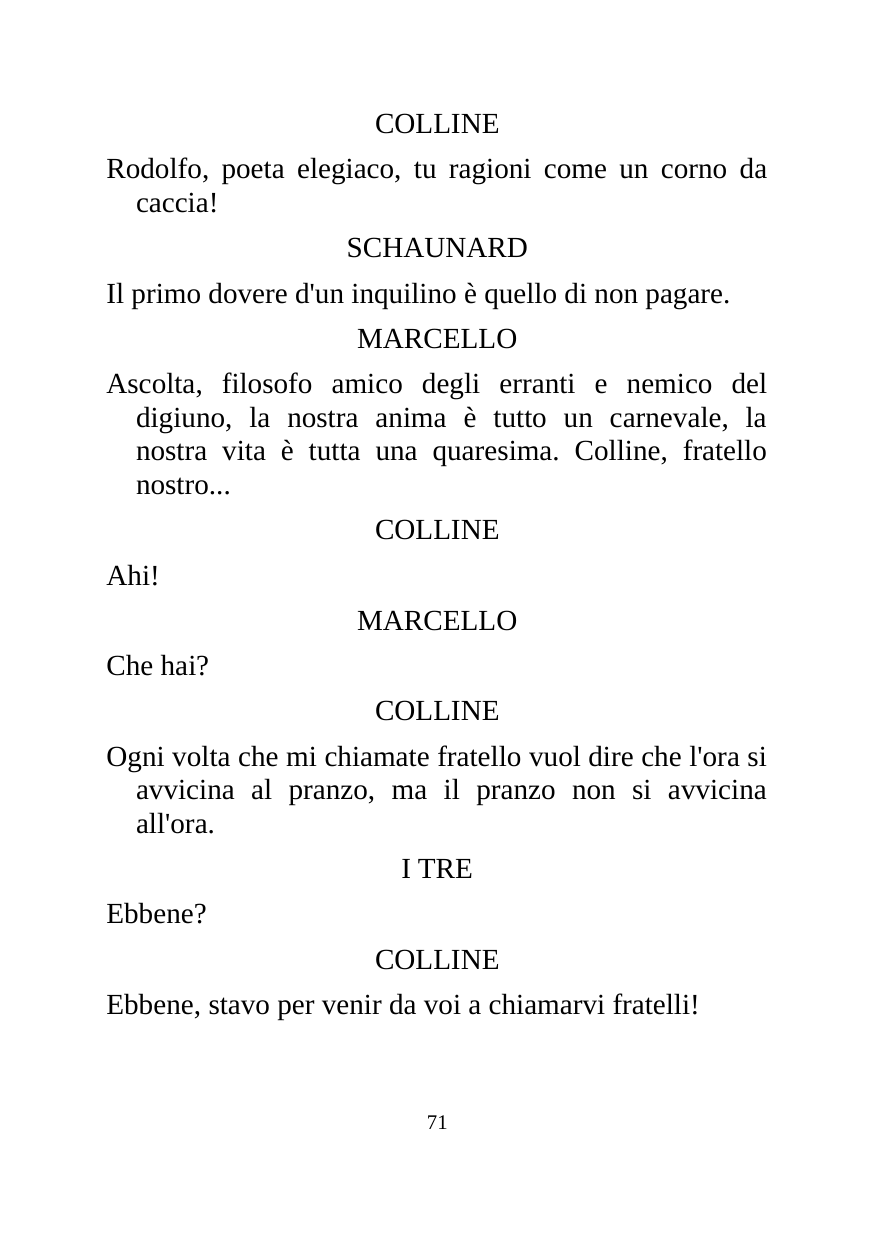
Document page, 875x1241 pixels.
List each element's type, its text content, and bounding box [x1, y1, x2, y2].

text COLLINE [106, 106, 768, 140]
text MARCELLO [106, 603, 768, 636]
text COLLINE [106, 693, 768, 727]
text MARCELLO [106, 321, 768, 354]
text COLLINE [106, 942, 768, 975]
text Che hai? [106, 648, 768, 682]
text I TRE [106, 851, 768, 885]
text SCHAUNARD [106, 230, 768, 264]
text Ebbene? [106, 897, 768, 930]
text Ahi! [106, 558, 768, 591]
text Ascolta, filosofo amico degli erranti e nemico del digiuno, la nostra anima è tutto un carnevale, la nostra vita è tutta una quaresima. Colline, fratello nostro... [106, 366, 768, 501]
text Ebbene, stavo per venir da voi a chiamarvi fratelli! [106, 987, 768, 1021]
text COLLINE [106, 512, 768, 546]
text Ogni volta che mi chiamate fratello vuol dire che l'ora si avvicina al pranzo, ma il pranzo non si avvicina all'ora. [106, 739, 768, 839]
text Il primo dovere d'un inquilino è quello di non pagare. [106, 276, 768, 309]
text Rodolfo, poeta elegiaco, tu ragioni come un corno da caccia! [106, 152, 768, 219]
